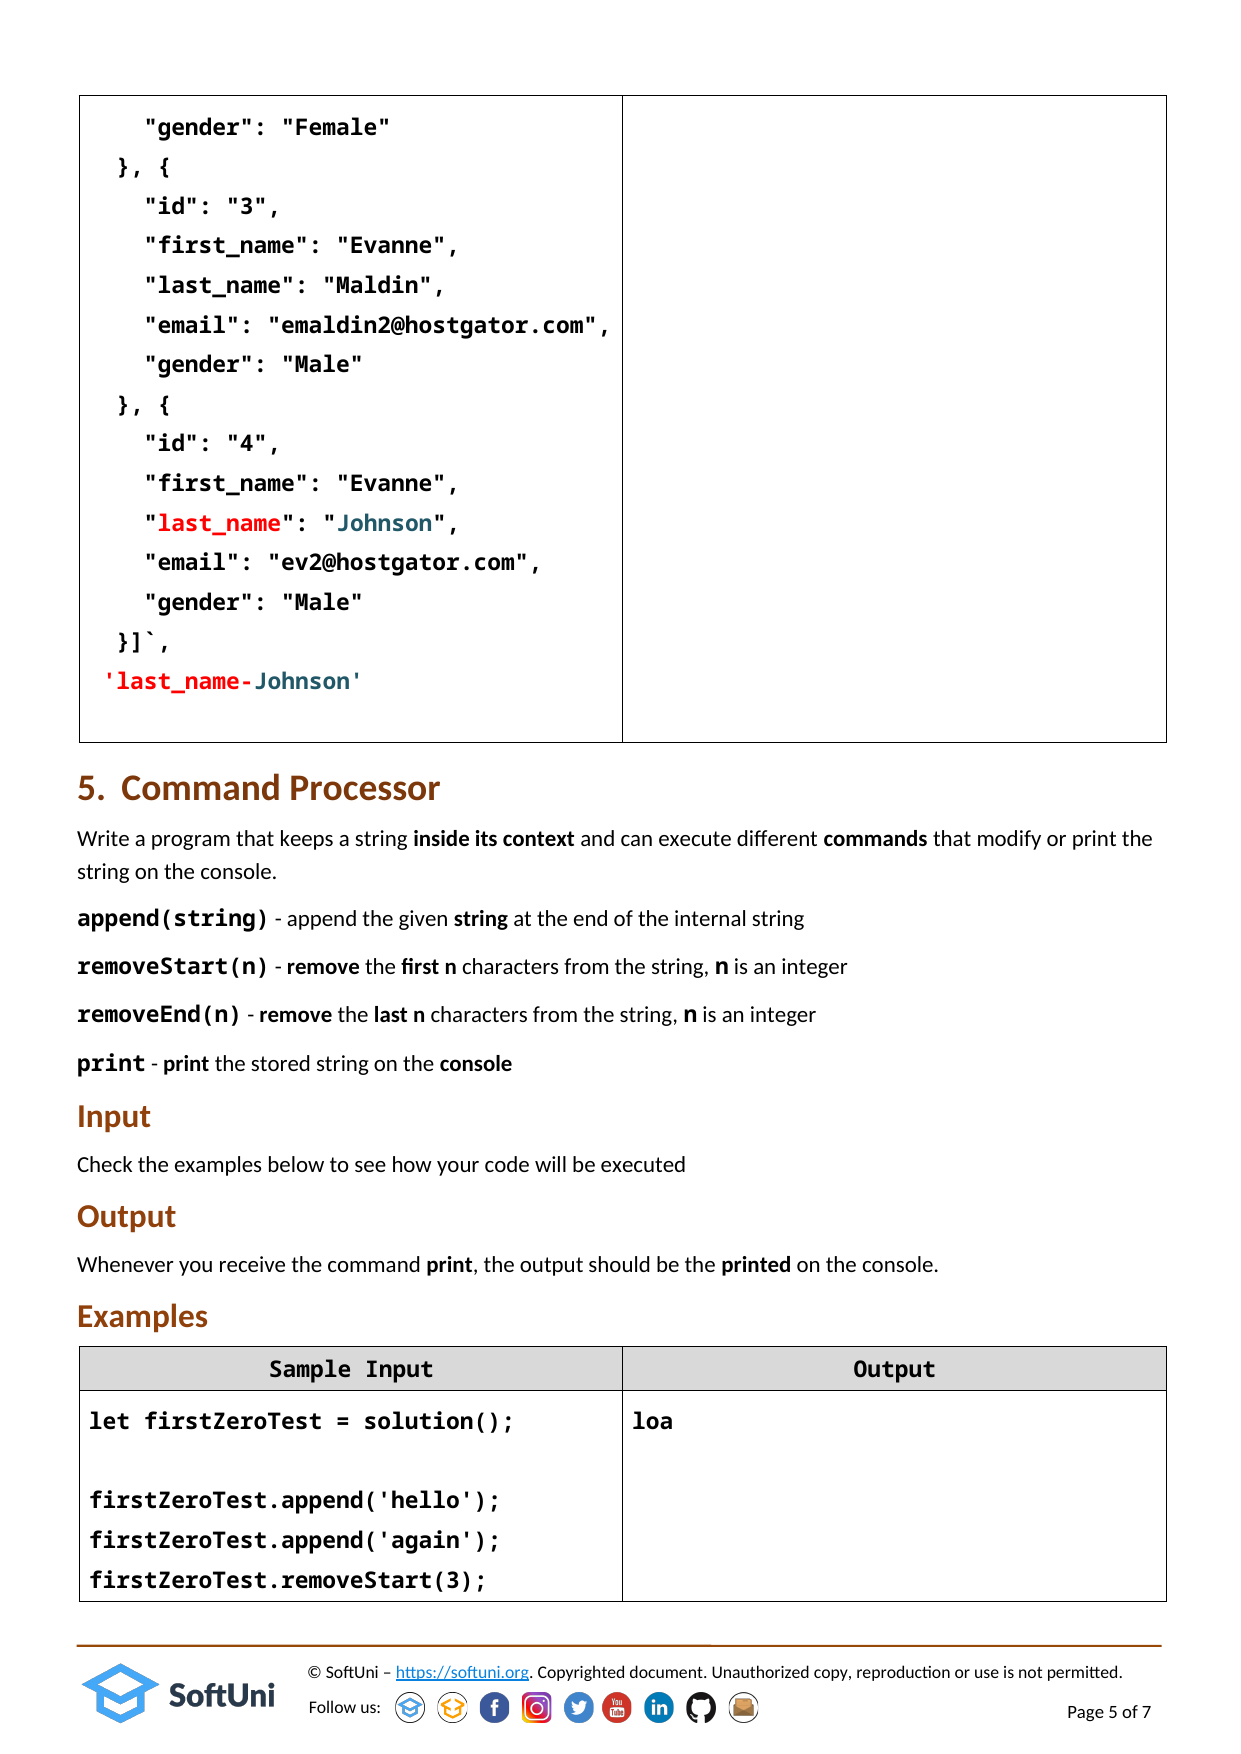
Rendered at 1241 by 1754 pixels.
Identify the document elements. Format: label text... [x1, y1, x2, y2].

picture [728, 1692, 759, 1723]
picture [395, 1692, 425, 1723]
picture [437, 1692, 468, 1723]
table_cell loa [623, 1391, 1166, 1601]
text removeEnd(n) - remove the last n characters from the string, n is an integer [77, 998, 1163, 1029]
subtitle Output [77, 1195, 1163, 1236]
picture [665, 1692, 674, 1701]
picture [644, 1692, 653, 1701]
text Write a program that keeps a string inside its context and can execute different commands that modify or print the string on the console. [77, 824, 1163, 885]
picture [665, 1714, 674, 1723]
picture [479, 1692, 510, 1723]
text append(string) - append the given string at the end of the internal string [77, 901, 1163, 933]
text Whenever you receive the command print, the output should be the printed on the console. [77, 1250, 1163, 1278]
picture [658, 1705, 667, 1714]
text removeStart(n) - remove the first n characters from the string, n is an integer [77, 950, 1163, 981]
subtitle Examples [77, 1295, 1163, 1336]
table_cell [623, 96, 1166, 742]
picture [686, 1692, 716, 1723]
subtitle Input [77, 1095, 1163, 1136]
picture [522, 1692, 552, 1723]
table_header Sample Input [80, 1347, 622, 1390]
text Check the examples below to see how your code will be executed [77, 1150, 1163, 1178]
table_header Output [623, 1347, 1166, 1390]
picture [564, 1692, 594, 1723]
picture [75, 1658, 281, 1729]
table_cell let firstZeroTest = solution(); firstZeroTest.append('hello'); firstZeroTest.append('again'); firstZeroTest.removeStart(3); [80, 1391, 622, 1601]
subtitle Command Processor [77, 763, 1163, 809]
picture [602, 1692, 632, 1723]
table_cell "gender": "Female" }, { "id": "3", "first_name": "Evanne", "last_name": "Maldin", "email": "emaldin2@hostgator.com", "gender": "Male" }, { "id": "4", "first_name": "Evanne", "last_name": "Johnson", "email": "ev2@hostgator.com", "gender": "Male" }]`, 'last_name-Johnson' [80, 96, 622, 742]
picture [644, 1714, 653, 1723]
text print - print the stored string on the console [77, 1047, 1163, 1078]
